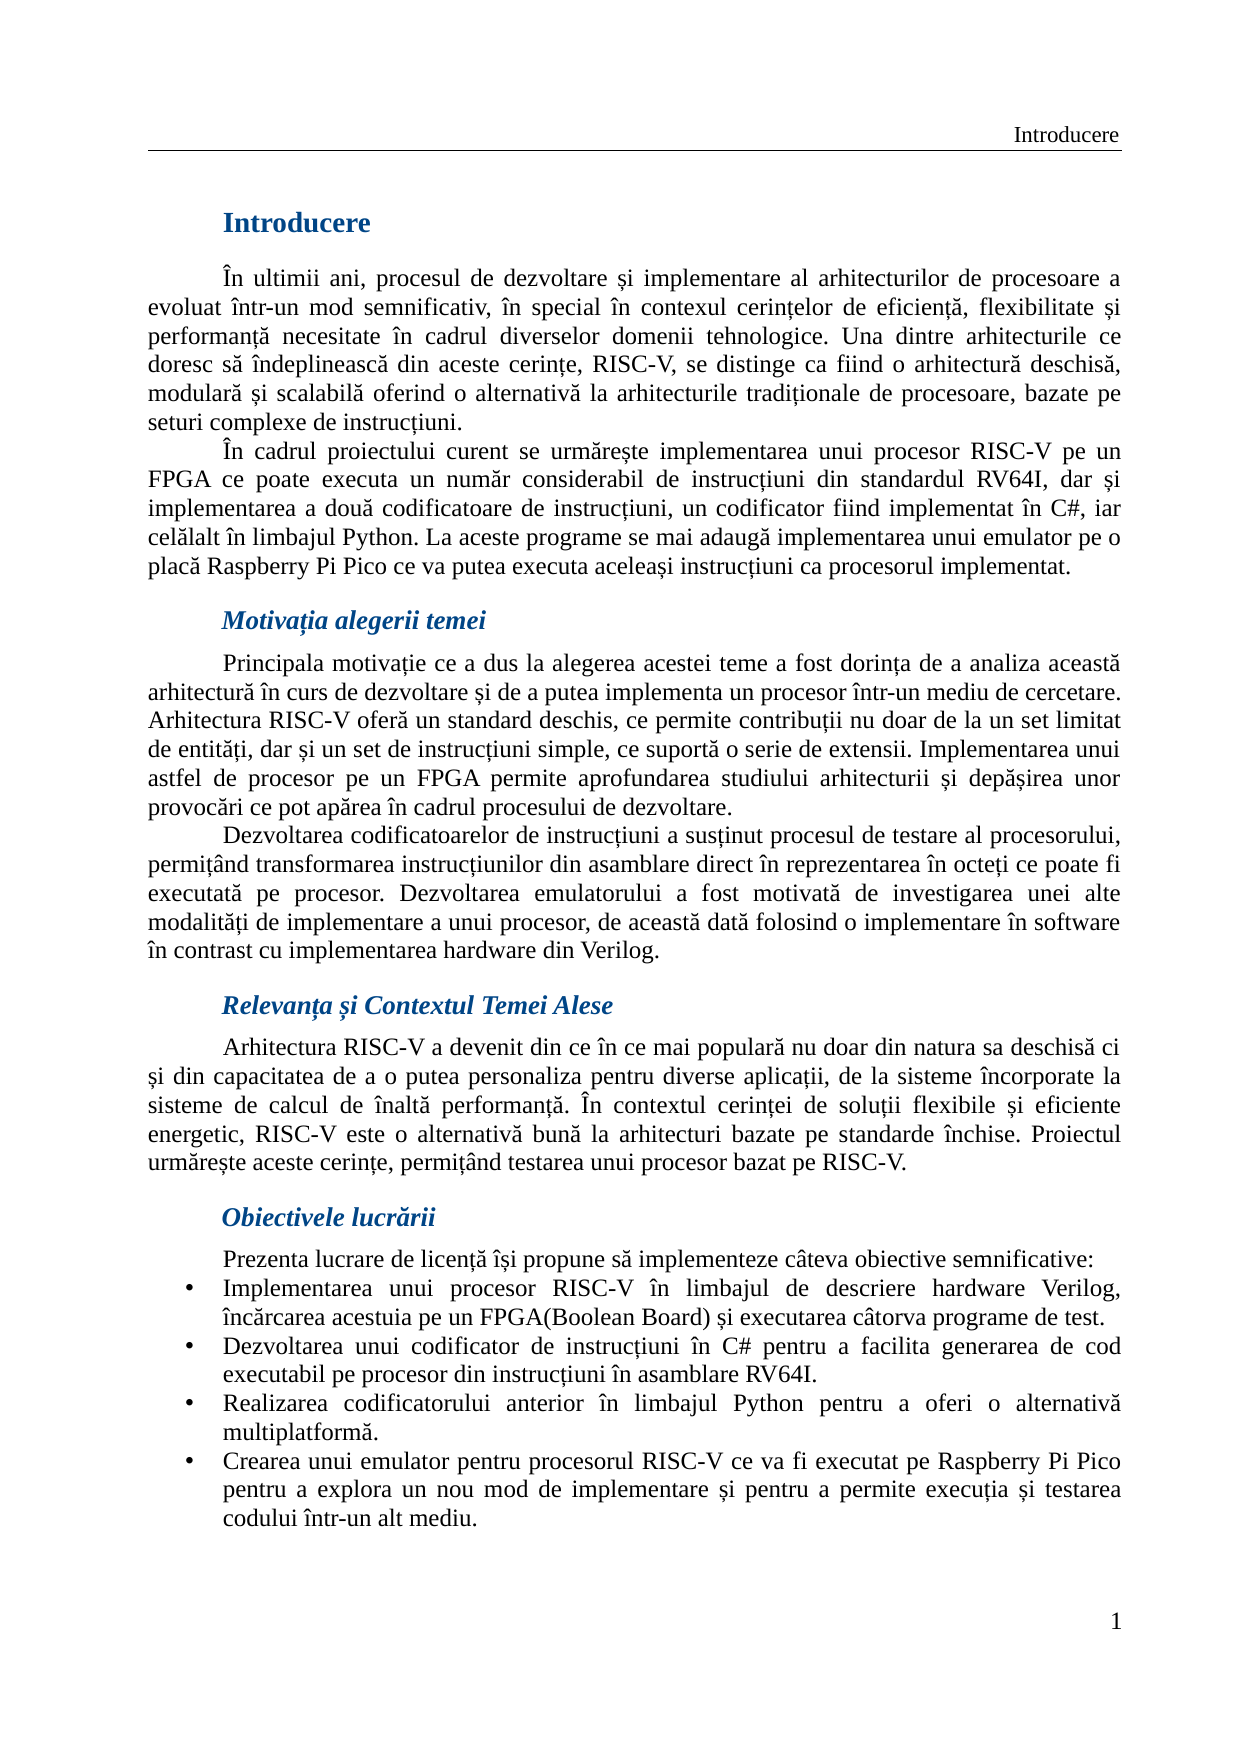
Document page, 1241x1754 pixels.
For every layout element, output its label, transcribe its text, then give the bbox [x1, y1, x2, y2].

list Realizarea codificatorului anterior în limbajul Python pentru a oferi o alternativă multiplatformă. [185, 1388, 1122, 1446]
list Implementarea unui procesor RISC-V în limbajul de descriere hardware Verilog, încărcarea acestuia pe un FPGA(Boolean Board) și executarea câtorva programe de test. [185, 1273, 1122, 1331]
text Dezvoltarea codificatoarelor de instrucțiuni a susținut procesul de testare al procesorului, permițând transformarea instrucțiunilor din asamblare direct în reprezentarea în octeți ce poate fi executată pe procesor. Dezvoltarea emulatorului a fost motivată de investigarea unei alte modalități de implementare a unui procesor, de această dată folosind o implementare în software în contrast cu implementarea hardware din Verilog. [148, 820, 1122, 964]
text În ultimii ani, procesul de dezvoltare și implementare al arhitecturilor de procesoare a evoluat într-un mod semnificativ, în special în contexul cerințelor de eficiență, flexibilitate și performanță necesitate în cadrul diverselor domenii tehnologice. Una dintre arhitecturile ce doresc să îndeplinească din aceste cerințe, RISC-V, se distinge ca fiind o arhitectură deschisă, modulară și scalabilă oferind o alternativă la arhitecturile tradiționale de procesoare, bazate pe seturi complexe de instrucțiuni. [148, 263, 1122, 436]
text Principala motivație ce a dus la alegerea acestei teme a fost dorința de a analiza această arhitectură în curs de dezvoltare și de a putea implementa un procesor într-un mediu de cercetare. Arhitectura RISC-V oferă un standard deschis, ce permite contribuții nu doar de la un set limitat de entități, dar și un set de instrucțiuni simple, ce suportă o serie de extensii. Implementarea unui astfel de procesor pe un FPGA permite aprofundarea studiului arhitecturii și depășirea unor provocări ce pot apărea în cadrul procesului de dezvoltare. [148, 648, 1122, 820]
text Prezenta lucrare de licență își propune să implementeze câteva obiective semnificative: [148, 1244, 1122, 1273]
list Dezvoltarea unui codificator de instrucțiuni în C# pentru a facilita generarea de cod executabil pe procesor din instrucțiuni în asamblare RV64I. [185, 1331, 1122, 1388]
subtitle Motivația alegerii temei [221, 604, 1122, 636]
subtitle Obiectivele lucrării [221, 1201, 1122, 1232]
subtitle Introducere [148, 205, 1122, 238]
text Arhitectura RISC-V a devenit din ce în ce mai populară nu doar din natura sa deschisă ci și din capacitatea de a o putea personaliza pentru diverse aplicații, de la sisteme încorporate la sisteme de calcul de înaltă performanță. În contextul cerinței de soluții flexibile și eficiente energetic, RISC-V este o alternativă bună la arhitecturi bazate pe standarde închise. Proiectul urmărește aceste cerințe, permițând testarea unui procesor bazat pe RISC-V. [148, 1032, 1122, 1176]
subtitle Relevanța și Contextul Temei Alese [221, 989, 1122, 1020]
text În cadrul proiectului curent se urmărește implementarea unui procesor RISC-V pe un FPGA ce poate executa un număr considerabil de instrucțiuni din standardul RV64I, dar și implementarea a două codificatoare de instrucțiuni, un codificator fiind implementat în C#, iar celălalt în limbajul Python. La aceste programe se mai adaugă implementarea unui emulator pe o placă Raspberry Pi Pico ce va putea executa aceleași instrucțiuni ca procesorul implementat. [148, 436, 1122, 579]
list Crearea unui emulator pentru procesorul RISC-V ce va fi executat pe Raspberry Pi Pico pentru a explora un nou mod de implementare și pentru a permite execuția și testarea codului într-un alt mediu. [185, 1446, 1122, 1532]
